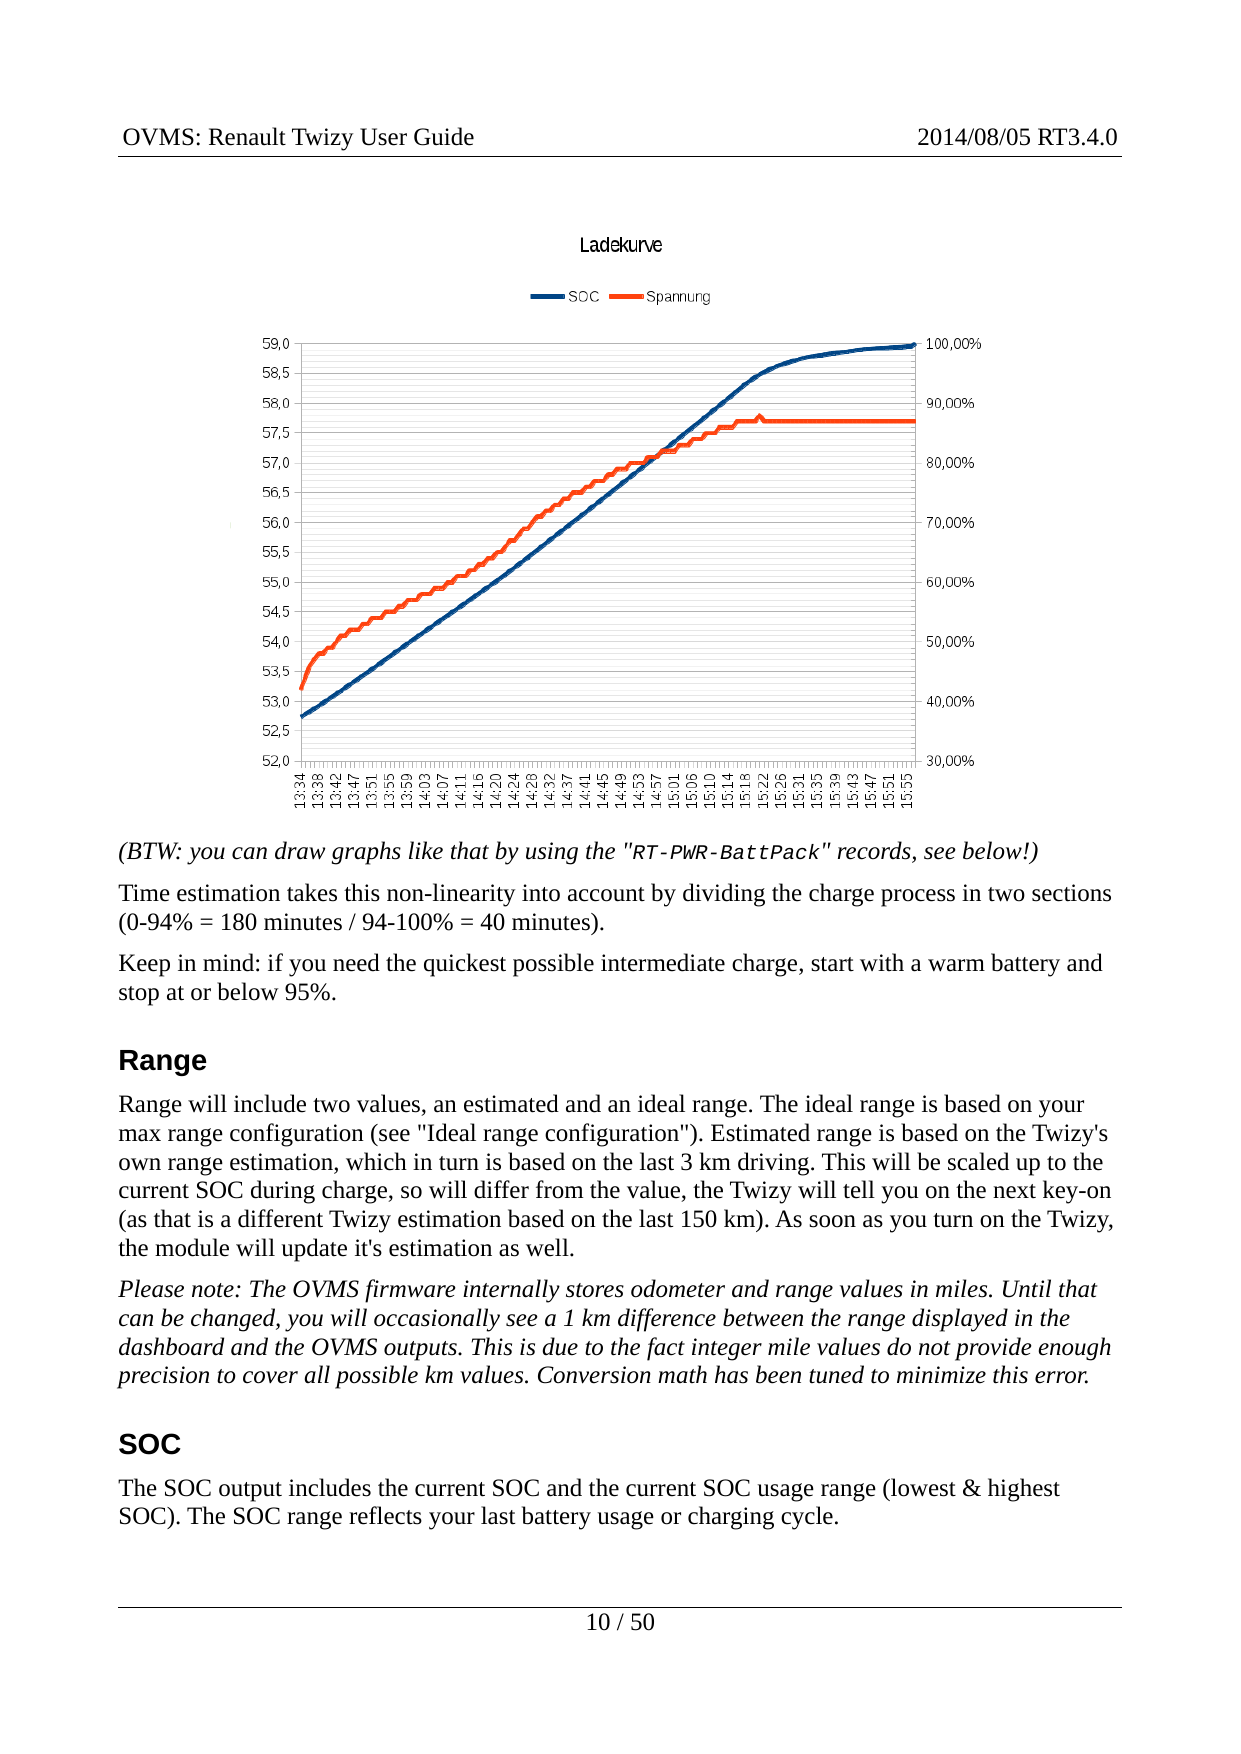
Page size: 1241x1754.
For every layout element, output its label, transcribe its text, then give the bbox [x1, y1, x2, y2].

text Time estimation takes this non-linearity into account by dividing the charge process in two sections (0-94% = 180 minutes / 94-100% = 40 minutes). [118, 878, 1122, 936]
text Range will include two values, an estimated and an ideal range. The ideal range is based on your max range configuration (see "Ideal range configuration"). Estimated range is based on the Twizy's own range estimation, which in turn is based on the last 3 km driving. This will be scaled up to the current SOC during charge, so will differ from the value, the Twizy will tell you on the next key-on (as that is a different Twizy estimation based on the last 150 km). As soon as you turn on the Twizy, the module will update it's estimation as well. [118, 1089, 1122, 1262]
picture [230, 213, 1010, 836]
text (BTW: you can draw graphs like that by using the "RT-PWR-BattPack" records, see below!) [118, 836, 1122, 866]
subtitle SOC [118, 1427, 1122, 1460]
text The SOC output includes the current SOC and the current SOC usage range (lowest & highest SOC). The SOC range reflects your last battery usage or charging cycle. [118, 1473, 1122, 1530]
subtitle Range [118, 1043, 1122, 1077]
text Keep in mind: if you need the quickest possible intermediate charge, start with a warm battery and stop at or below 95%. [118, 948, 1122, 1006]
text Please note: The OVMS firmware internally stores odometer and range values in miles. Until that can be changed, you will occasionally see a 1 km difference between the range displayed in the dashboard and the OVMS outputs. This is due to the fact integer mile values do not provide enough precision to cover all possible km values. Conversion math has been tuned to minimize this error. [118, 1274, 1122, 1389]
